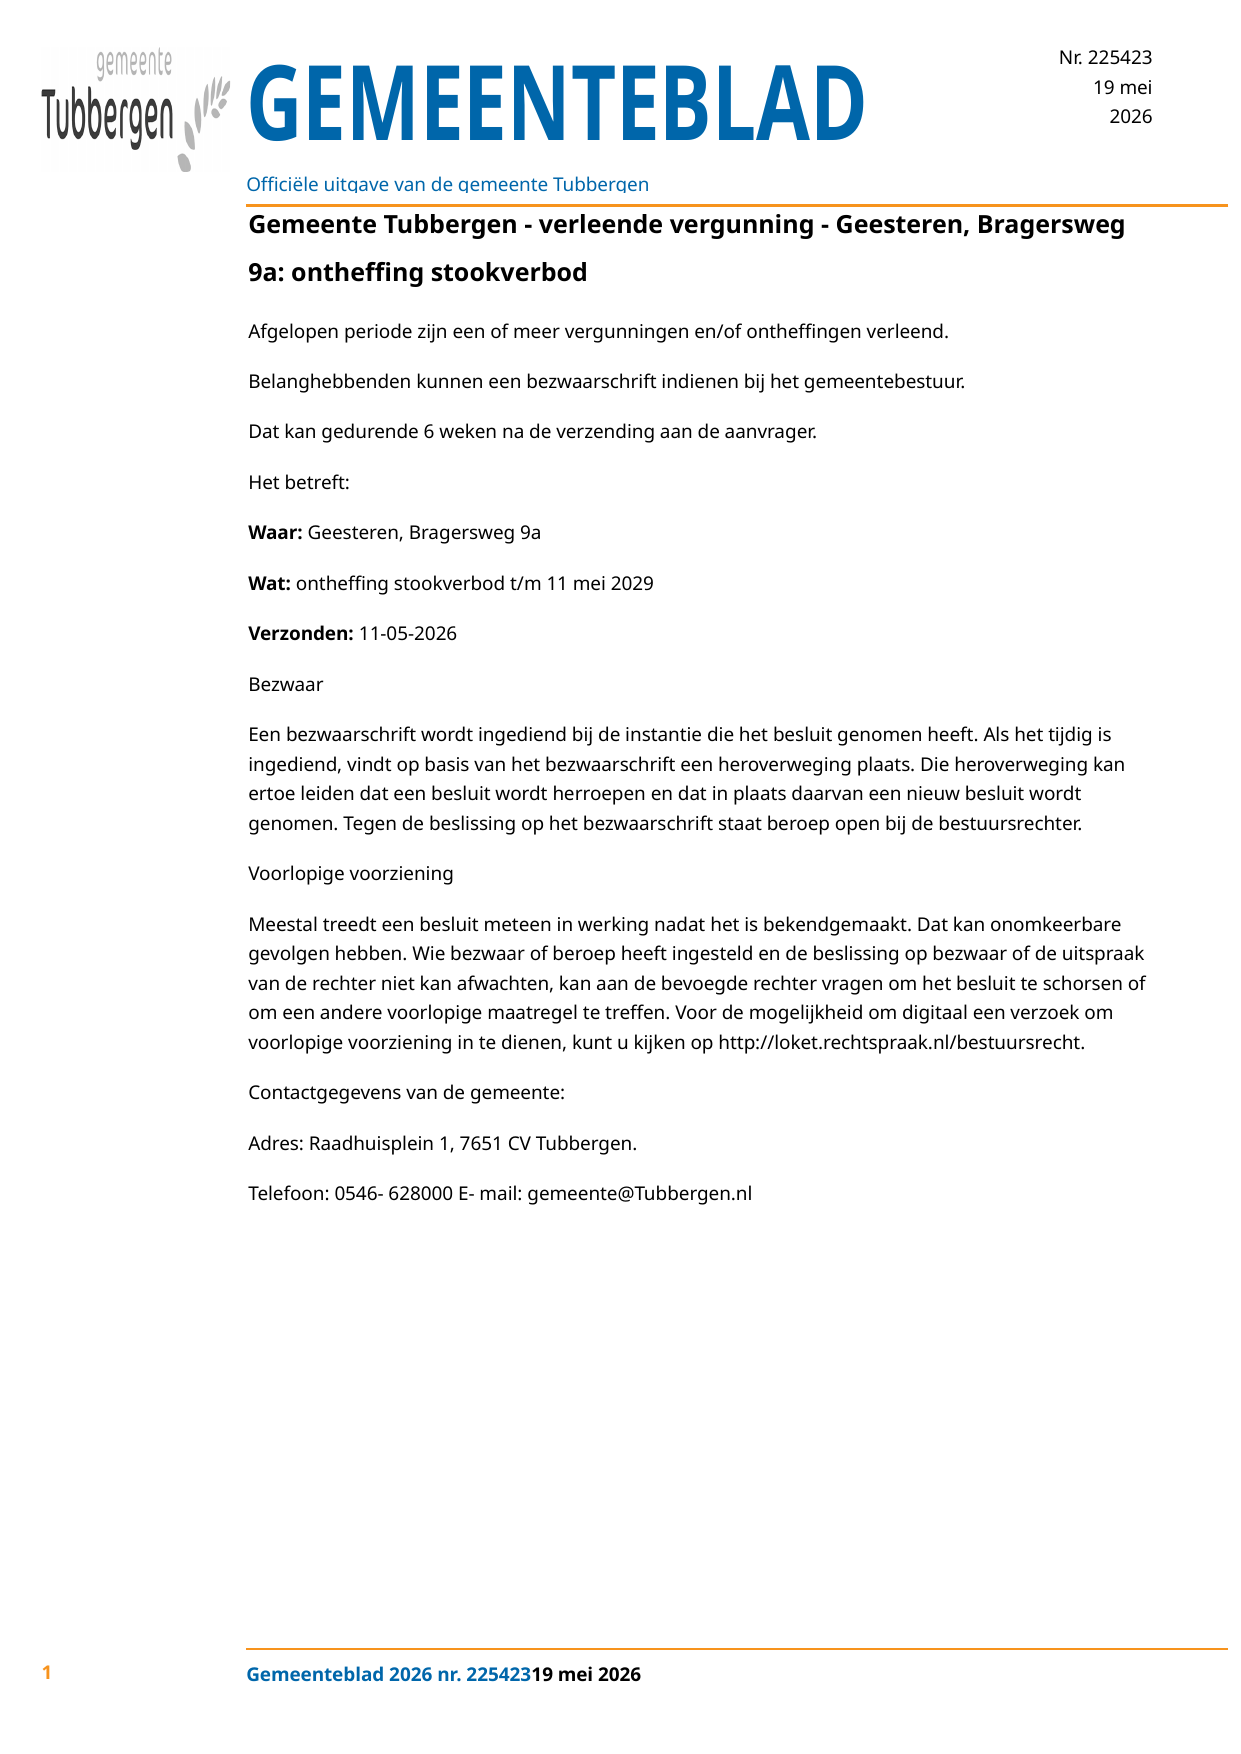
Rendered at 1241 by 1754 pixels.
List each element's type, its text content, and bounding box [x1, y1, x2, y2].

text Meestal treedt een besluit meteen in werking nadat het is bekendgemaakt. Dat kan onomkeerbare gevolgen hebben. Wie bezwaar of beroep heeft ingesteld en de beslissing op bezwaar of de uitspraak van de rechter niet kan afwachten, kan aan de bevoegde rechter vragen om het besluit te schorsen of om een andere voorlopige maatregel te treffen. Voor de mogelijkheid om digitaal een verzoek om voorlopige voorziening in te dienen, kunt u kijken op http://loket.rechtspraak.nl/bestuursrecht. [248, 911, 1152, 1055]
text Belanghebbenden kunnen een bezwaarschrift indienen bij het gemeentebestuur. [248, 368, 1152, 394]
text Telefoon: 0546- 628000 E- mail: gemeente@Tubbergen.nl [248, 1180, 1152, 1206]
text Bezwaar [248, 671, 1152, 697]
text Verzonden: 11-05-2026 [248, 620, 1152, 646]
text Afgelopen periode zijn een of meer vergunningen en/of ontheffingen verleend. [248, 318, 1152, 344]
picture [41, 47, 231, 172]
text Wat: ontheffing stookverbod t/m 11 mei 2029 [248, 570, 1152, 596]
text Het betreft: [248, 469, 1152, 495]
text Contactgegevens van de gemeente: [248, 1079, 1152, 1105]
text Gemeente Tubbergen - verleende vergunning - Geesteren, Bragersweg 9a: ontheffing stookverbod [248, 207, 1152, 288]
text Een bezwaarschrift wordt ingediend bij de instantie die het besluit genomen heeft. Als het tijdig is ingediend, vindt op basis van het bezwaarschrift een heroverweging plaats. Die heroverweging kan ertoe leiden dat een besluit wordt herroepen en dat in plaats daarvan een nieuw besluit wordt genomen. Tegen de beslissing op het bezwaarschrift staat beroep open bij de bestuursrechter. [248, 721, 1152, 836]
text Voorlopige voorziening [248, 860, 1152, 886]
text Dat kan gedurende 6 weken na de verzending aan de aanvrager. [248, 419, 1152, 444]
text Waar: Geesteren, Bragersweg 9a [248, 519, 1152, 545]
text Adres: Raadhuisplein 1, 7651 CV Tubbergen. [248, 1130, 1152, 1156]
